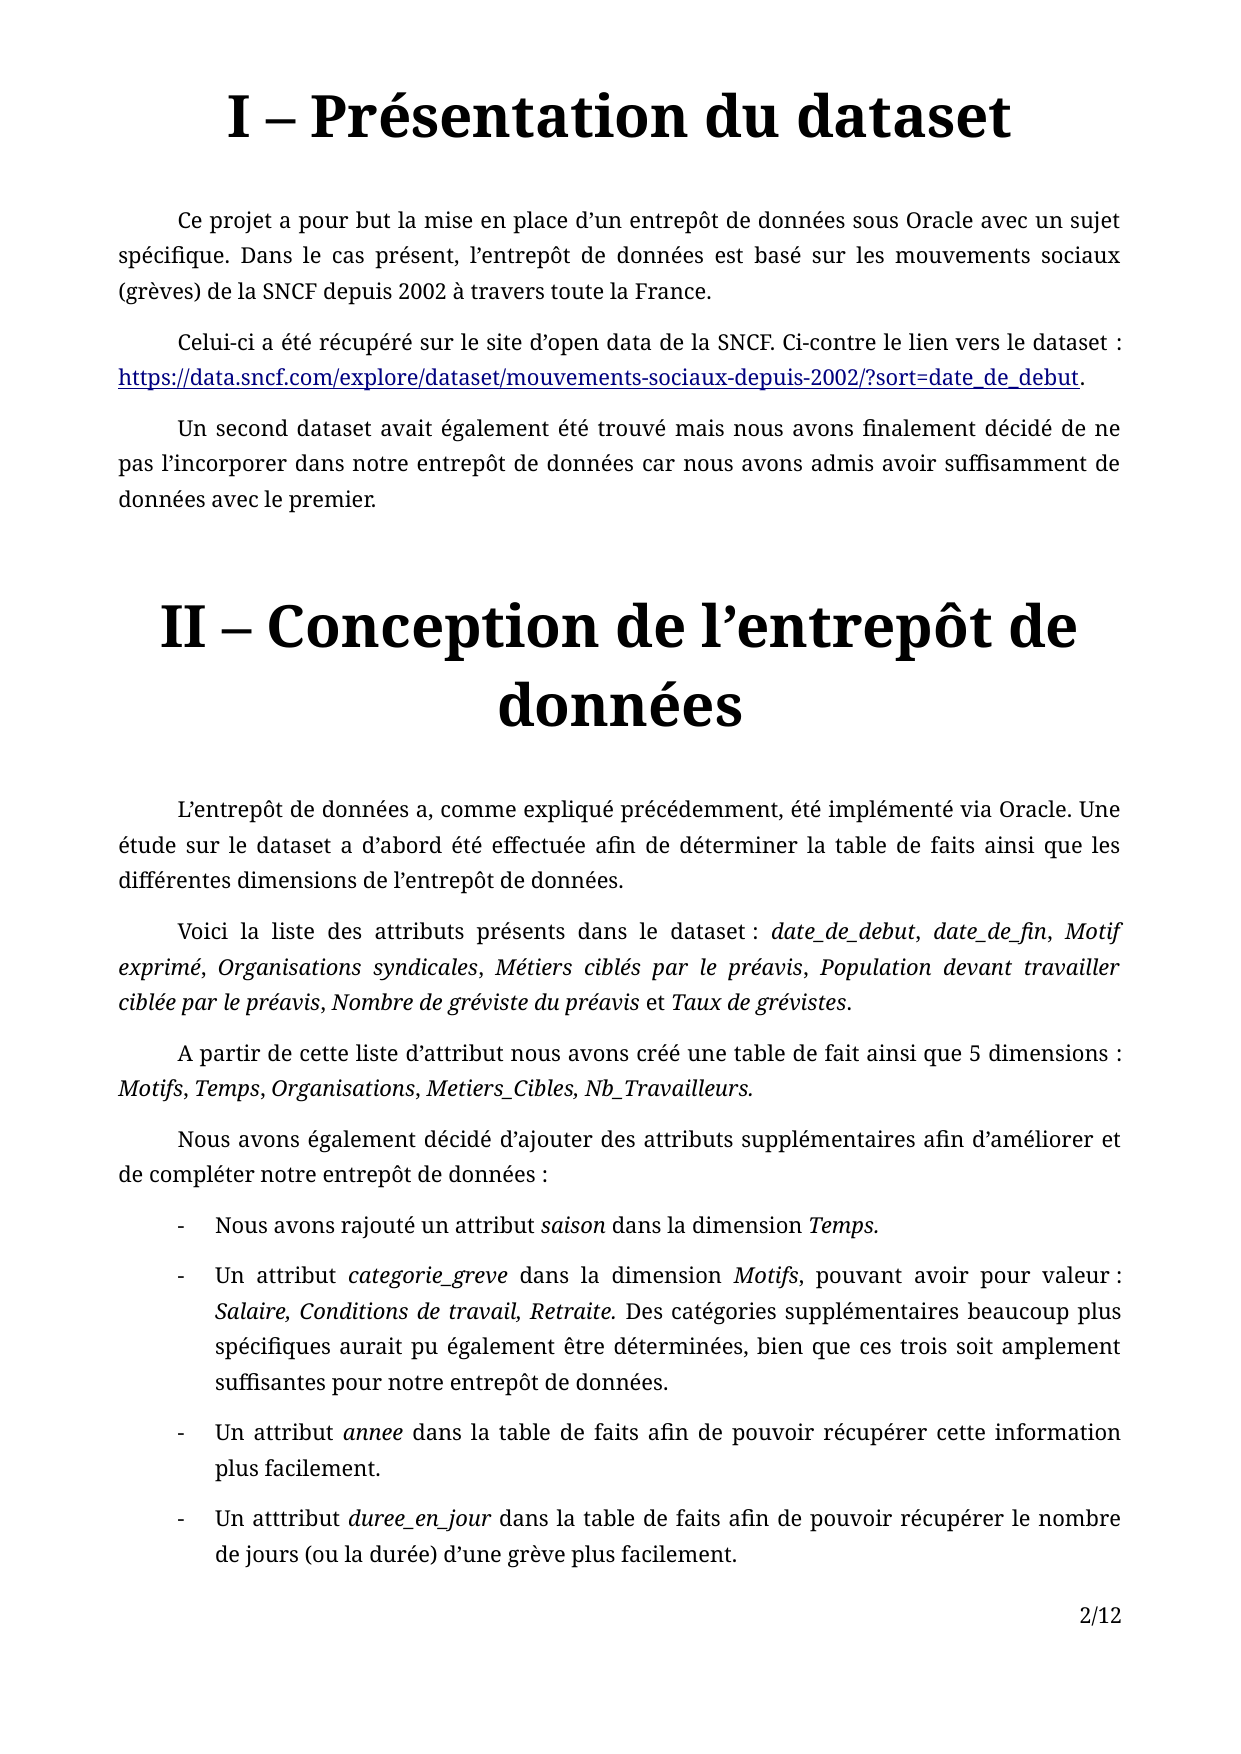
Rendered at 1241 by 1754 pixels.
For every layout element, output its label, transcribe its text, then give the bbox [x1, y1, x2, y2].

subtitle II – Conception de l’entrepôt de données [118, 585, 1122, 744]
text Nous avons également décidé d’ajouter des attributs supplémentaires afin d’améliorer et de compléter notre entrepôt de données : [118, 1123, 1122, 1189]
text A partir de cette liste d’attribut nous avons créé une table de fait ainsi que 5 dimensions : Motifs, Temps, Organisations, Metiers_Cibles, Nb_Travailleurs. [118, 1037, 1122, 1103]
text Voici la liste des attributs présents dans le dataset : date_de_debut, date_de_fin, Motif exprimé, Organisations syndicales, Métiers ciblés par le préavis, Population devant travailler ciblée par le préavis, Nombre de gréviste du préavis et Taux de grévistes. [118, 916, 1122, 1017]
text Un second dataset avait également été trouvé mais nous avons finalement décidé de ne pas l’incorporer dans notre entrepôt de données car nous avons admis avoir suffisamment de données avec le premier. [118, 413, 1122, 514]
list Nous avons rajouté un attribut saison dans la dimension Temps. [177, 1209, 1122, 1239]
list Un attribut categorie_greve dans la dimension Motifs, pouvant avoir pour valeur : Salaire, Conditions de travail, Retraite. Des catégories supplémentaires beaucoup plus spécifiques aurait pu également être déterminées, bien que ces trois soit amplement suffisantes pour notre entrepôt de données. [177, 1260, 1122, 1397]
text L’entrepôt de données a, comme expliqué précédemment, été implémenté via Oracle. Une étude sur le dataset a d’abord été effectuée afin de déterminer la table de faits ainsi que les différentes dimensions de l’entrepôt de données. [118, 794, 1122, 895]
text Ce projet a pour but la mise en place d’un entrepôt de données sous Oracle avec un sujet spécifique. Dans le cas présent, l’entrepôt de données est basé sur les mouvements sociaux (grèves) de la SNCF depuis 2002 à travers toute la France. [118, 205, 1122, 306]
text Celui-ci a été récupéré sur le site d’open data de la SNCF. Ci-contre le lien vers le dataset : https://data.sncf.com/explore/dataset/mouvements-sociaux-depuis-2002/?sort=date_de_debut. [118, 327, 1122, 392]
list Un attribut annee dans la table de faits afin de pouvoir récupérer cette information plus facilement. [177, 1417, 1122, 1483]
subtitle I – Présentation du dataset [118, 75, 1122, 154]
list Un atttribut duree_en_jour dans la table de faits afin de pouvoir récupérer le nombre de jours (ou la durée) d’une grève plus facilement. [177, 1503, 1122, 1569]
